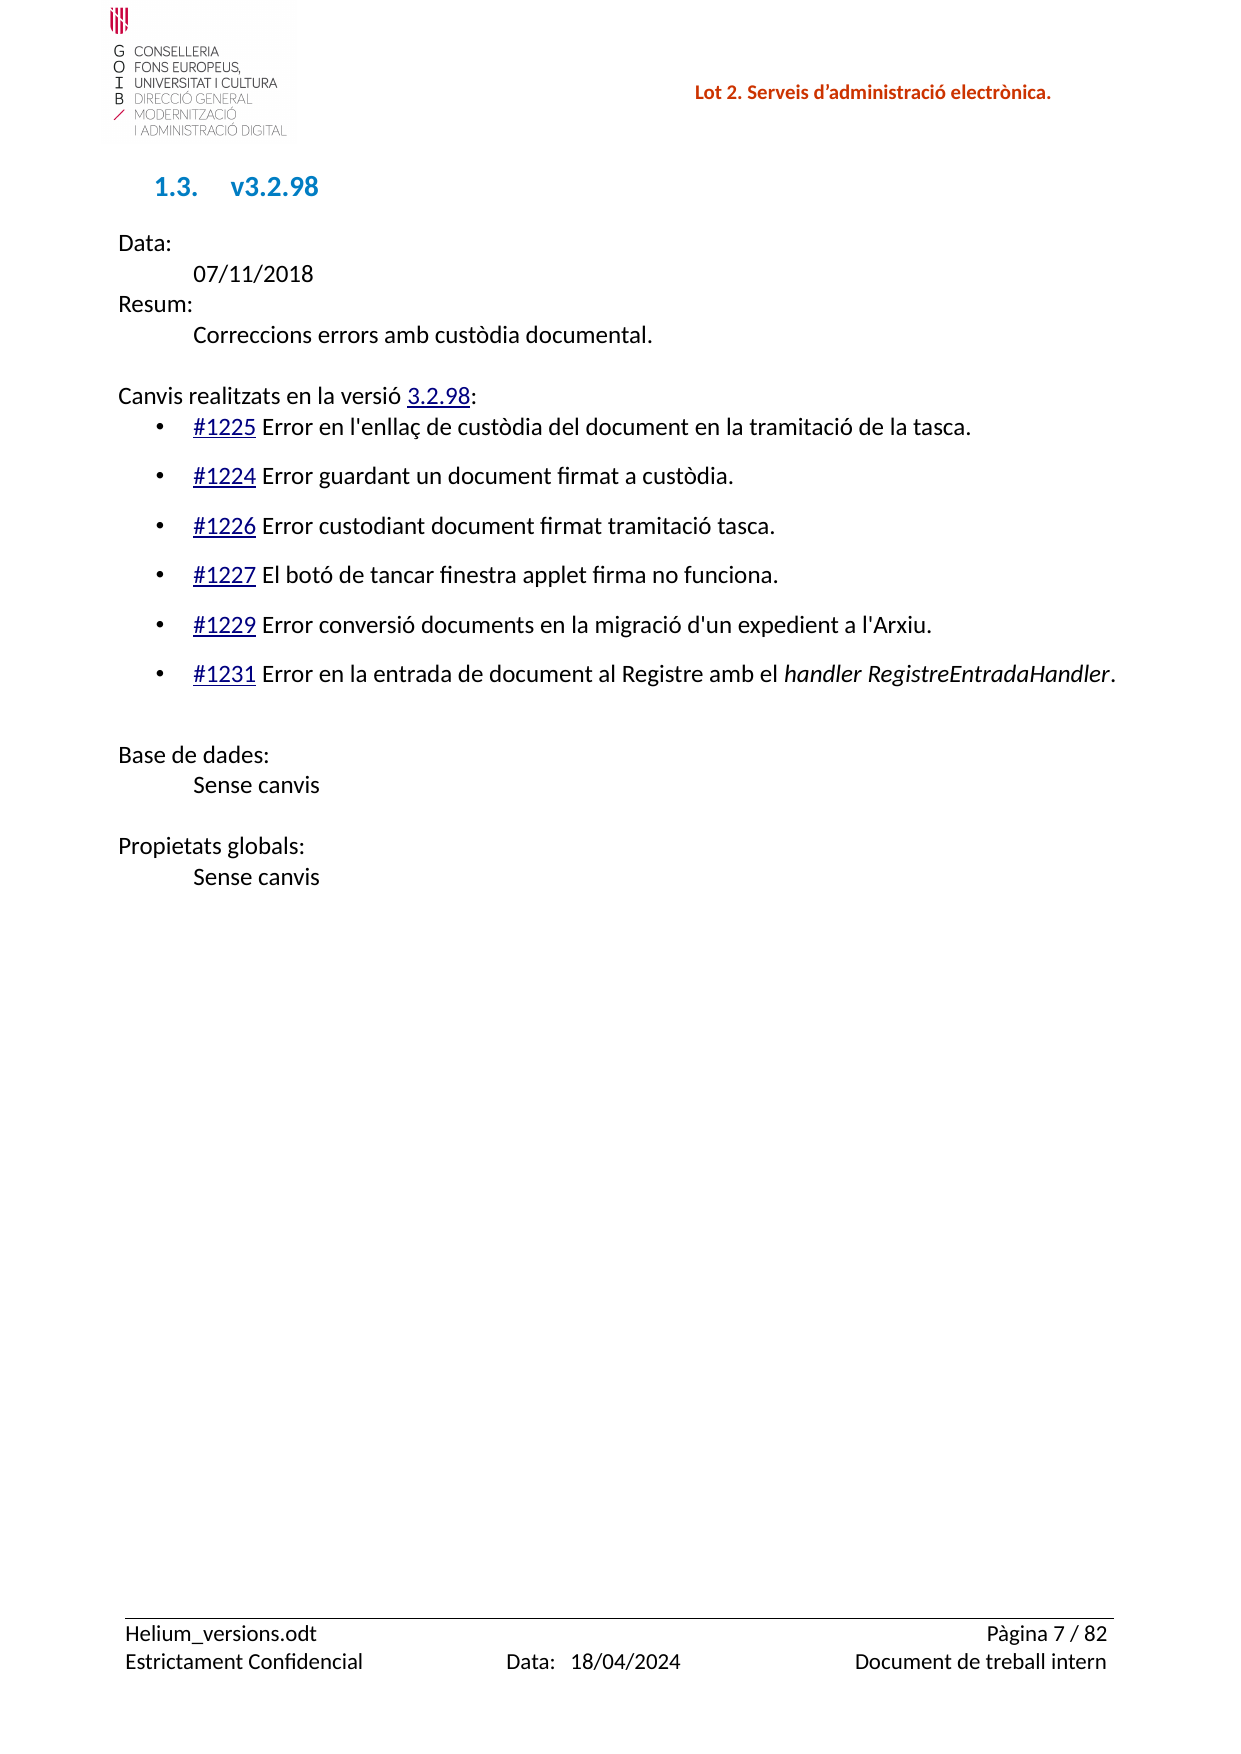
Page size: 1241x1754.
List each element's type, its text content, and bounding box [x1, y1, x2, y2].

picture [100, 0, 297, 144]
text Propietats globals: [118, 830, 1122, 861]
text Sense canvis [118, 769, 1122, 800]
text Canvis realitzats en la versió 3.2.98: [118, 380, 1122, 411]
list #1224 Error guardant un document firmat a custòdia. [156, 460, 1122, 491]
subtitle v3.2.98 [153, 168, 1122, 204]
list #1226 Error custodiant document firmat tramitació tasca. [156, 510, 1122, 540]
list #1227 El botó de tancar finestra applet firma no funciona. [156, 559, 1122, 590]
text Correccions errors amb custòdia documental. [118, 319, 1122, 350]
text 07/11/2018 [118, 258, 1122, 289]
text Resum: [118, 289, 1122, 319]
list #1225 Error en l'enllaç de custòdia del document en la tramitació de la tasca. [156, 411, 1122, 441]
list #1231 Error en la entrada de document al Registre amb el handler RegistreEntradaHandler. [156, 659, 1122, 689]
text Sense canvis [118, 861, 1122, 891]
text Data: [118, 228, 1122, 258]
list #1229 Error conversió documents en la migració d'un expedient a l'Arxiu. [156, 609, 1122, 639]
text Base de dades: [118, 739, 1122, 769]
